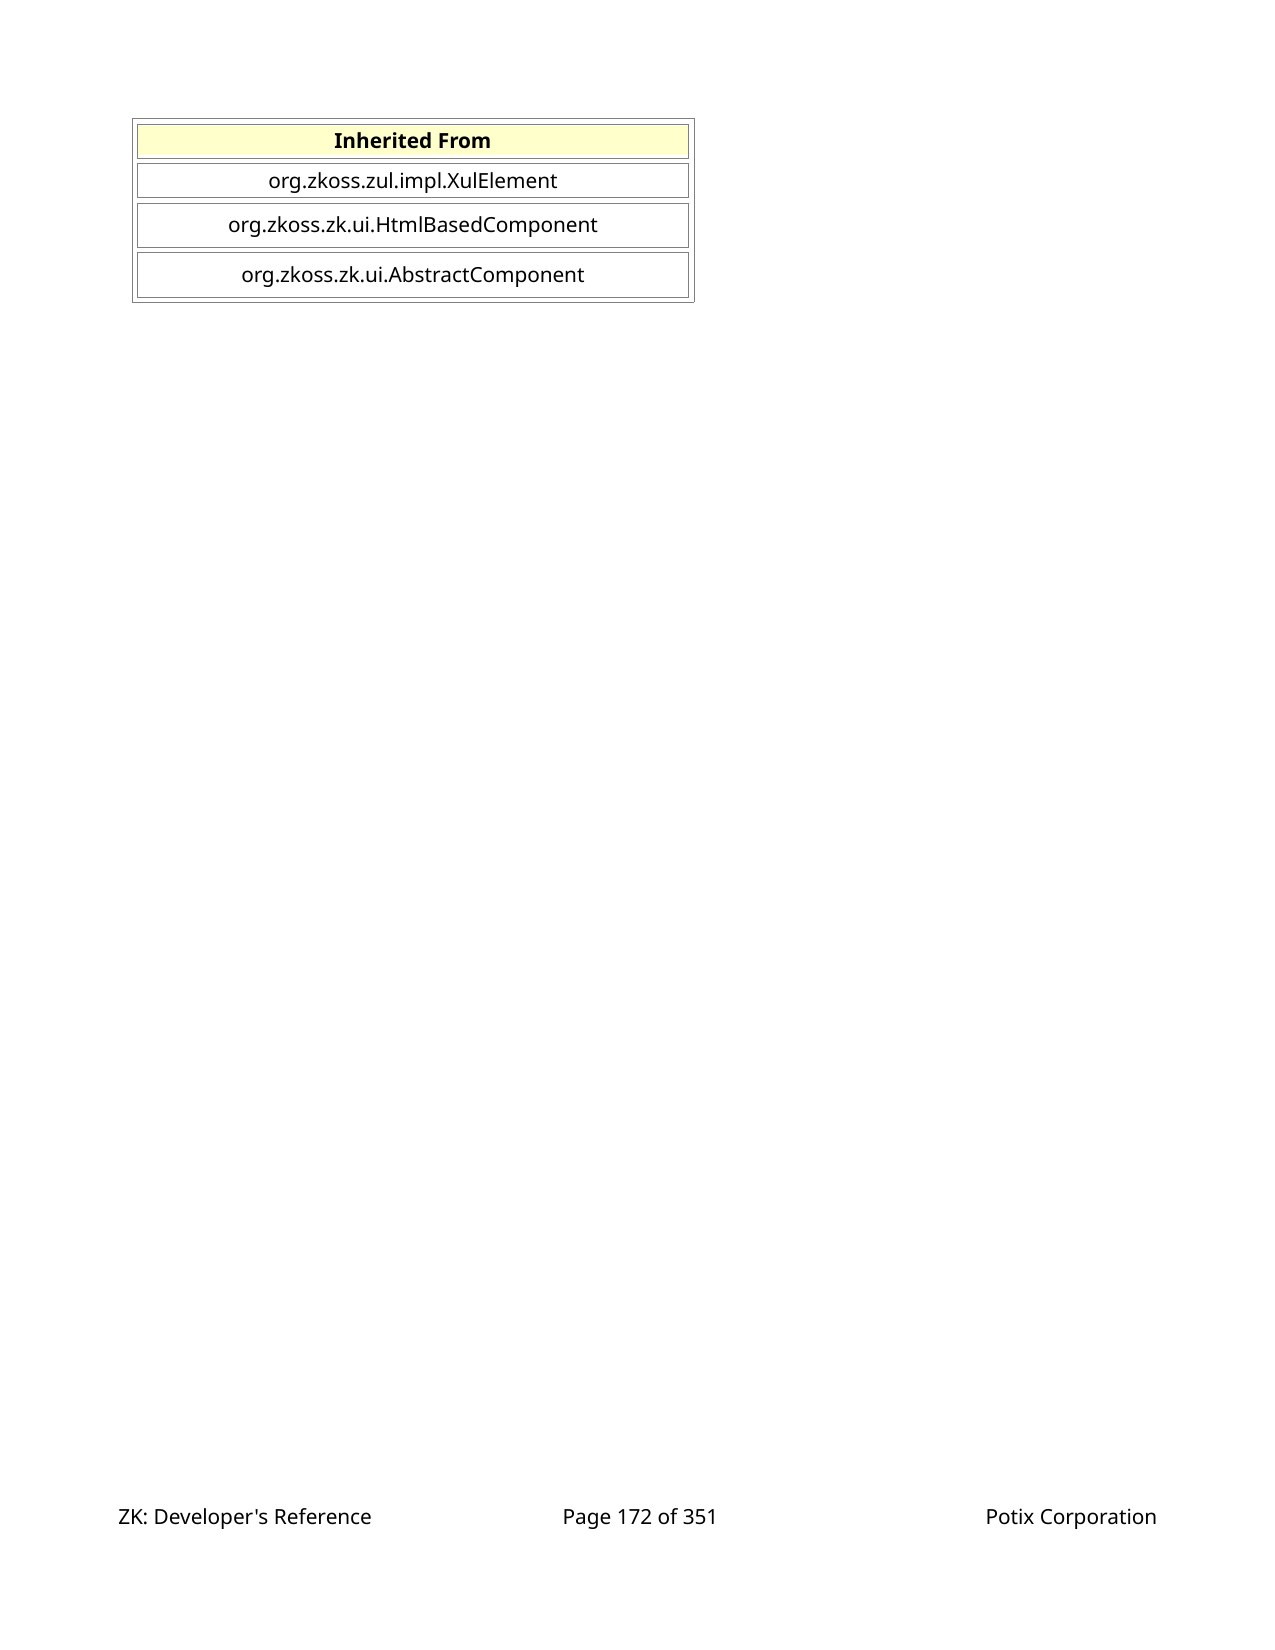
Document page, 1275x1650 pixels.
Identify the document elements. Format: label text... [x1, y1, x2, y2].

table_cell org.zkoss.zk.ui.HtmlBasedComponent [134, 197, 691, 247]
table_header Inherited From [134, 119, 691, 158]
table_cell org.zkoss.zul.impl.XulElement [134, 158, 691, 197]
table_cell org.zkoss.zk.ui.AbstractComponent [134, 247, 691, 297]
